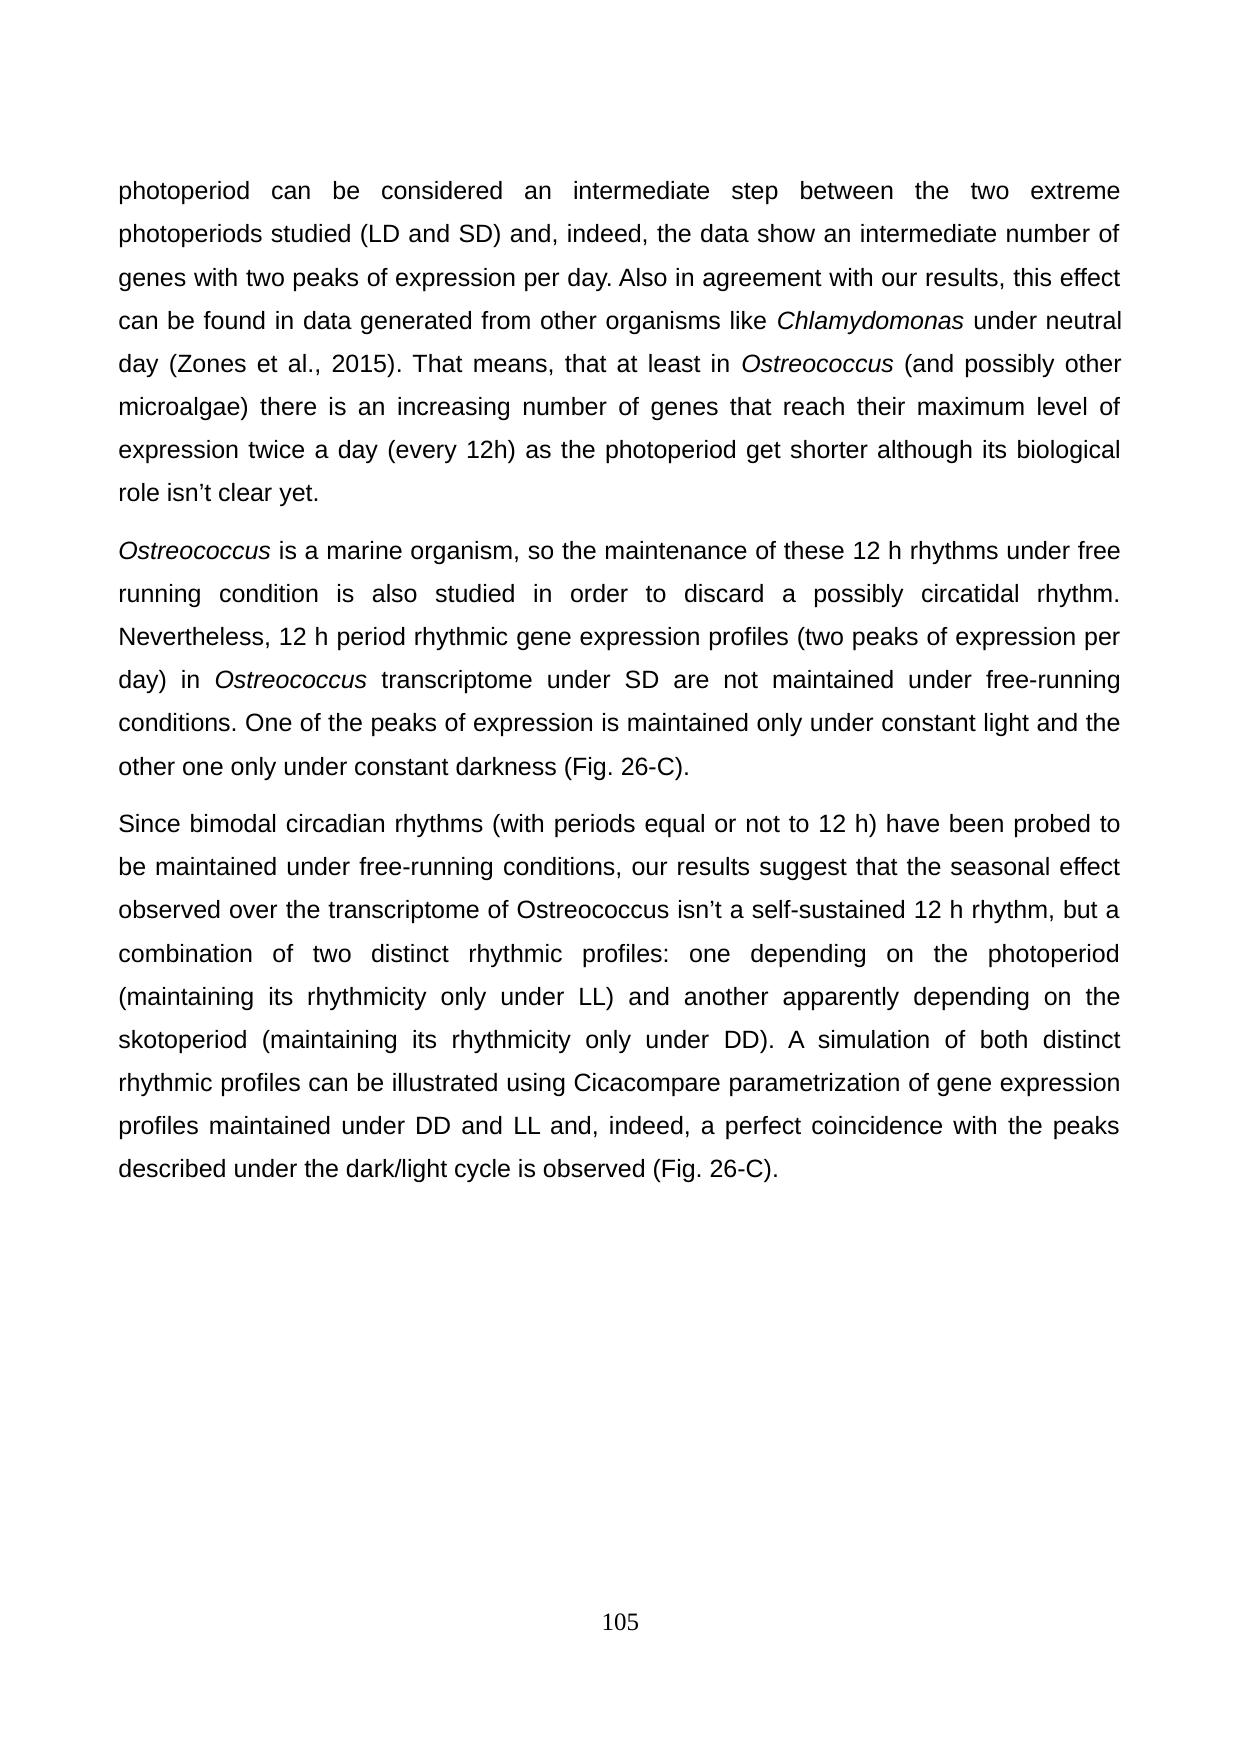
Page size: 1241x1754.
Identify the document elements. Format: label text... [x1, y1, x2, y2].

text Ostreococcus is a marine organism, so the maintenance of these 12 h rhythms under free running condition is also studied in order to discard a possibly circatidal rhythm. Nevertheless, 12 h period rhythmic gene expression profiles (two peaks of expression per day) in Ostreococcus transcriptome under SD are not maintained under free-running conditions. One of the peaks of expression is maintained only under constant light and the other one only under constant darkness (Fig. 26-C). [118, 536, 1122, 780]
text photoperiod can be considered an intermediate step between the two extreme photoperiods studied (LD and SD) and, indeed, the data show an intermediate number of genes with two peaks of expression per day. Also in agreement with our results, this effect can be found in data generated from other organisms like Chlamydomonas under neutral day (Zones et al., 2015)⁠. That means, that at least in Ostreococcus (and possibly other microalgae) there is an increasing number of genes that reach their maximum level of expression twice a day (every 12h) as the photoperiod get shorter although its biological role isn’t clear yet. [118, 176, 1122, 507]
text Since bimodal circadian rhythms (with periods equal or not to 12 h) have been probed to be maintained under free-running conditions, our results suggest that the seasonal effect observed over the transcriptome of Ostreococcus isn’t a self-sustained 12 h rhythm, but a combination of two distinct rhythmic profiles: one depending on the photoperiod (maintaining its rhythmicity only under LL) and another apparently depending on the skotoperiod (maintaining its rhythmicity only under DD). A simulation of both distinct rhythmic profiles can be illustrated using Cicacompare parametrization of gene expression profiles maintained under DD and LL and, indeed, a perfect coincidence with the peaks described under the dark/light cycle is observed (Fig. 26-C). [118, 809, 1122, 1183]
